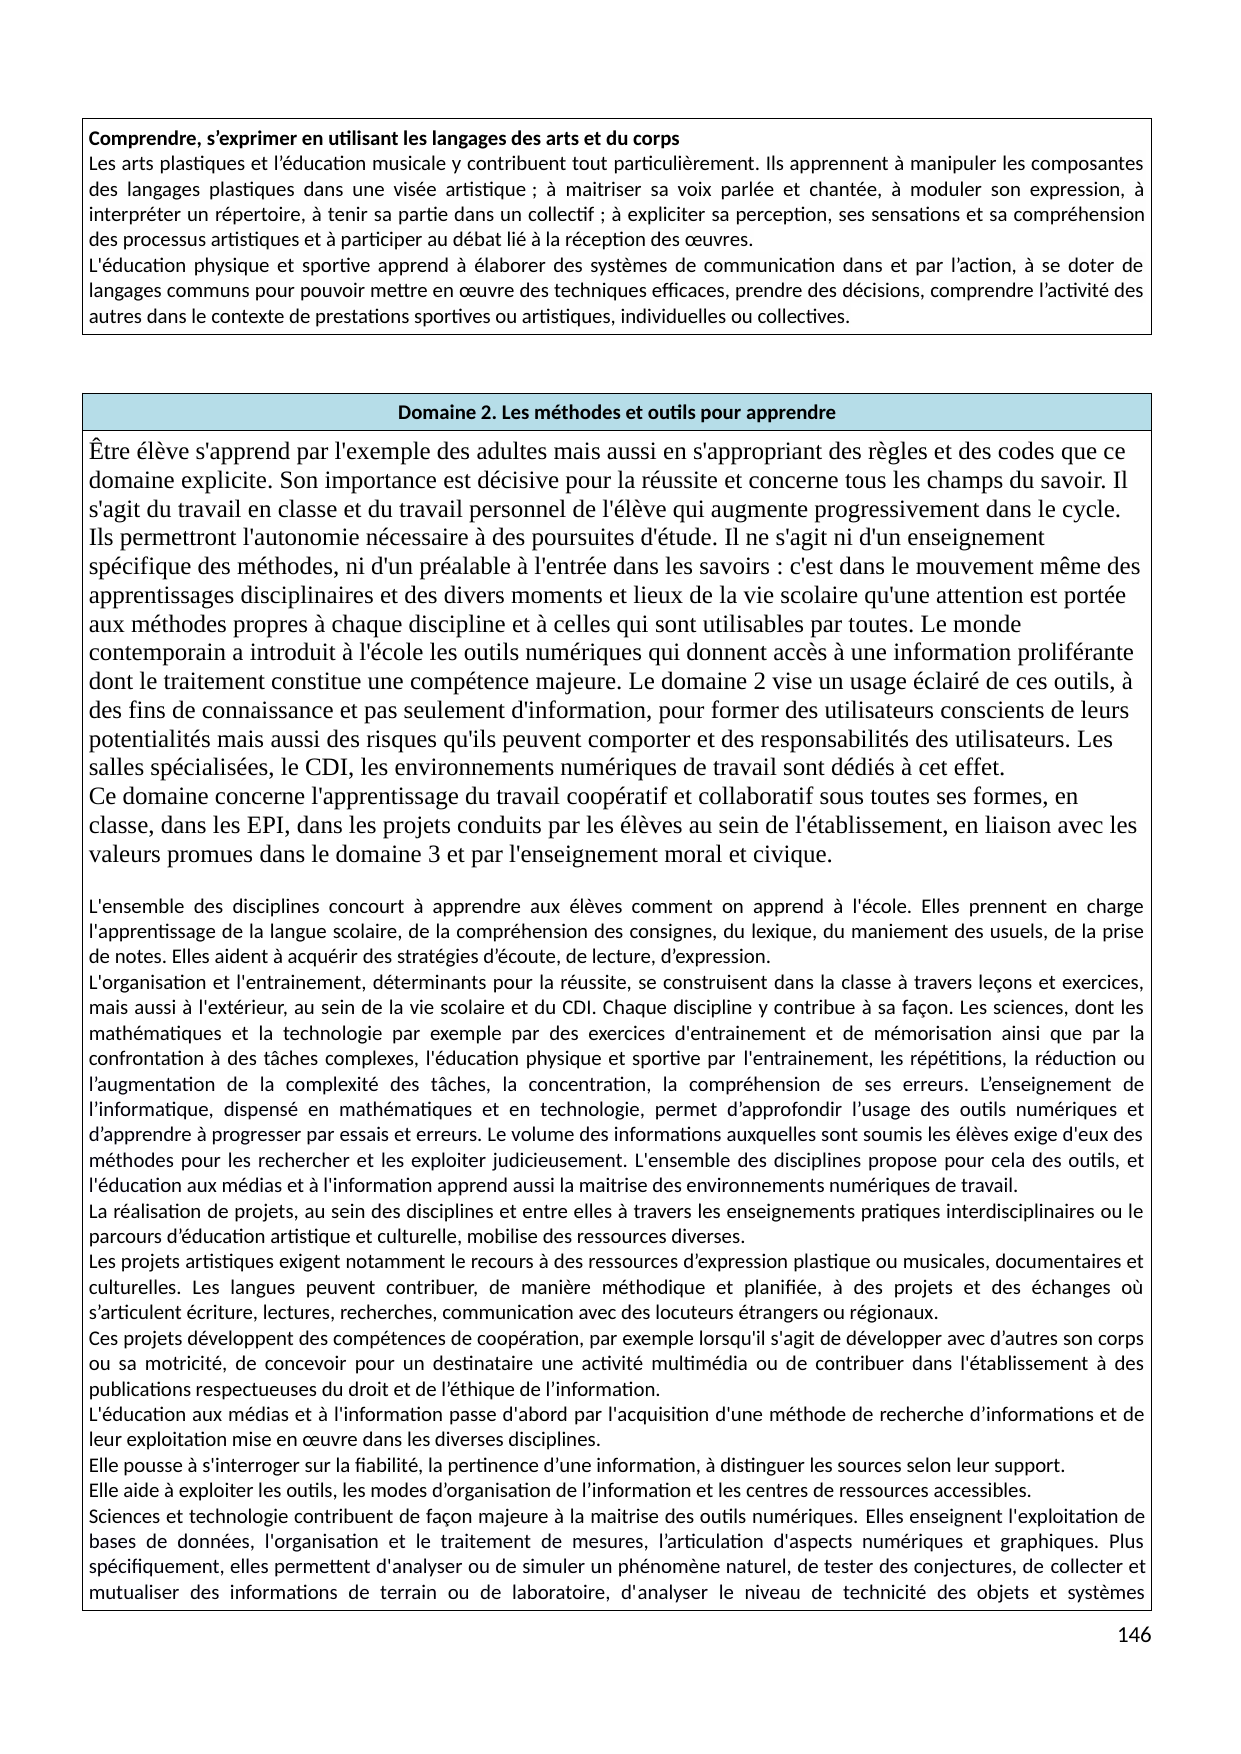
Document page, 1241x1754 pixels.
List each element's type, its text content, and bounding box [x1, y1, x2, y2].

table_cell Être élève s'apprend par l'exemple des adultes mais aussi en s'appropriant des règles et des codes que ce domaine explicite. Son importance est décisive pour la réussite et concerne tous les champs du savoir. Il s'agit du travail en classe et du travail personnel de l'élève qui augmente progressivement dans le cycle. Ils permettront l'autonomie nécessaire à des poursuites d'étude. Il ne s'agit ni d'un enseignement spécifique des méthodes, ni d'un préalable à l'entrée dans les savoirs : c'est dans le mouvement même des apprentissages disciplinaires et des divers moments et lieux de la vie scolaire qu'une attention est portée aux méthodes propres à chaque discipline et à celles qui sont utilisables par toutes. Le monde contemporain a introduit à l'école les outils numériques qui donnent accès à une information proliférante dont le traitement constitue une compétence majeure. Le domaine 2 vise un usage éclairé de ces outils, à des fins de connaissance et pas seulement d'information, pour former des utilisateurs conscients de leurs potentialités mais aussi des risques qu'ils peuvent comporter et des responsabilités des utilisateurs. Les salles spécialisées, le CDI, les environnements numériques de travail sont dédiés à cet effet. Ce domaine concerne l'apprentissage du travail coopératif et collaboratif sous toutes ses formes, en classe, dans les EPI, dans les projets conduits par les élèves au sein de l'établissement, en liaison avec les valeurs promues dans le domaine 3 et par l'enseignement moral et civique. L'ensemble des disciplines concourt à apprendre aux élèves comment on apprend à l'école. Elles prennent en charge l'apprentissage de la langue scolaire, de la compréhension des consignes, du lexique, du maniement des usuels, de la prise de notes. Elles aident à acquérir des stratégies d’écoute, de lecture, d’expression. L'organisation et l'entrainement, déterminants pour la réussite, se construisent dans la classe à travers leçons et exercices, mais aussi à l'extérieur, au sein de la vie scolaire et du CDI. Chaque discipline y contribue à sa façon. Les sciences, dont les mathématiques et la technologie par exemple par des exercices d'entrainement et de mémorisation ainsi que par la confrontation à des tâches complexes, l'éducation physique et sportive par l'entrainement, les répétitions, la réduction ou l’augmentation de la complexité des tâches, la concentration, la compréhension de ses erreurs. L’enseignement de l’informatique, dispensé en mathématiques et en technologie, permet d’approfondir l’usage des outils numériques et d’apprendre à progresser par essais et erreurs. Le volume des informations auxquelles sont soumis les élèves exige d'eux des méthodes pour les rechercher et les exploiter judicieusement. L'ensemble des disciplines propose pour cela des outils, et l'éducation aux médias et à l'information apprend aussi la maitrise des environnements numériques de travail. La réalisation de projets, au sein des disciplines et entre elles à travers les enseignements pratiques interdisciplinaires ou le parcours d’éducation artistique et culturelle, mobilise des ressources diverses. Les projets artistiques exigent notamment le recours à des ressources d’expression plastique ou musicales, documentaires et culturelles. Les langues peuvent contribuer, de manière méthodique et planifiée, à des projets et des échanges où s’articulent écriture, lectures, recherches, communication avec des locuteurs étrangers ou régionaux. Ces projets développent des compétences de coopération, par exemple lorsqu'il s'agit de développer avec d’autres son corps ou sa motricité, de concevoir pour un destinataire une activité multimédia ou de contribuer dans l'établissement à des publications respectueuses du droit et de l’éthique de l’information. L'éducation aux médias et à l'information passe d'abord par l'acquisition d'une méthode de recherche d’informations et de leur exploitation mise en œuvre dans les diverses disciplines. Elle pousse à s'interroger sur la fiabilité, la pertinence d’une information, à distinguer les sources selon leur support. Elle aide à exploiter les outils, les modes d’organisation de l’information et les centres de ressources accessibles. Sciences et technologie contribuent de façon majeure à la maitrise des outils numériques. Elles enseignent l'exploitation de bases de données, l'organisation et le traitement de mesures, l’articulation d'aspects numériques et graphiques. Plus spécifiquement, elles permettent d'analyser ou de simuler un phénomène naturel, de tester des conjectures, de collecter et mutualiser des informations de terrain ou de laboratoire, d'analyser le niveau de technicité des objets et systèmes [83, 431, 1151, 1610]
table_header Comprendre, s’exprimer en utilisant les langages des arts et du corps Les arts plastiques et l’éducation musicale y contribuent tout particulièrement. Ils apprennent à manipuler les composantes des langages plastiques dans une visée artistique ; à maitriser sa voix parlée et chantée, à moduler son expression, à interpréter un répertoire, à tenir sa partie dans un collectif ; à expliciter sa perception, ses sensations et sa compréhension des processus artistiques et à participer au débat lié à la réception des œuvres. L'éducation physique et sportive apprend à élaborer des systèmes de communication dans et par l’action, à se doter de langages communs pour pouvoir mettre en œuvre des techniques efficaces, prendre des décisions, comprendre l’activité des autres dans le contexte de prestations sportives ou artistiques, individuelles ou collectives. [83, 119, 1151, 334]
table_header Domaine 2. Les méthodes et outils pour apprendre [83, 394, 1151, 430]
